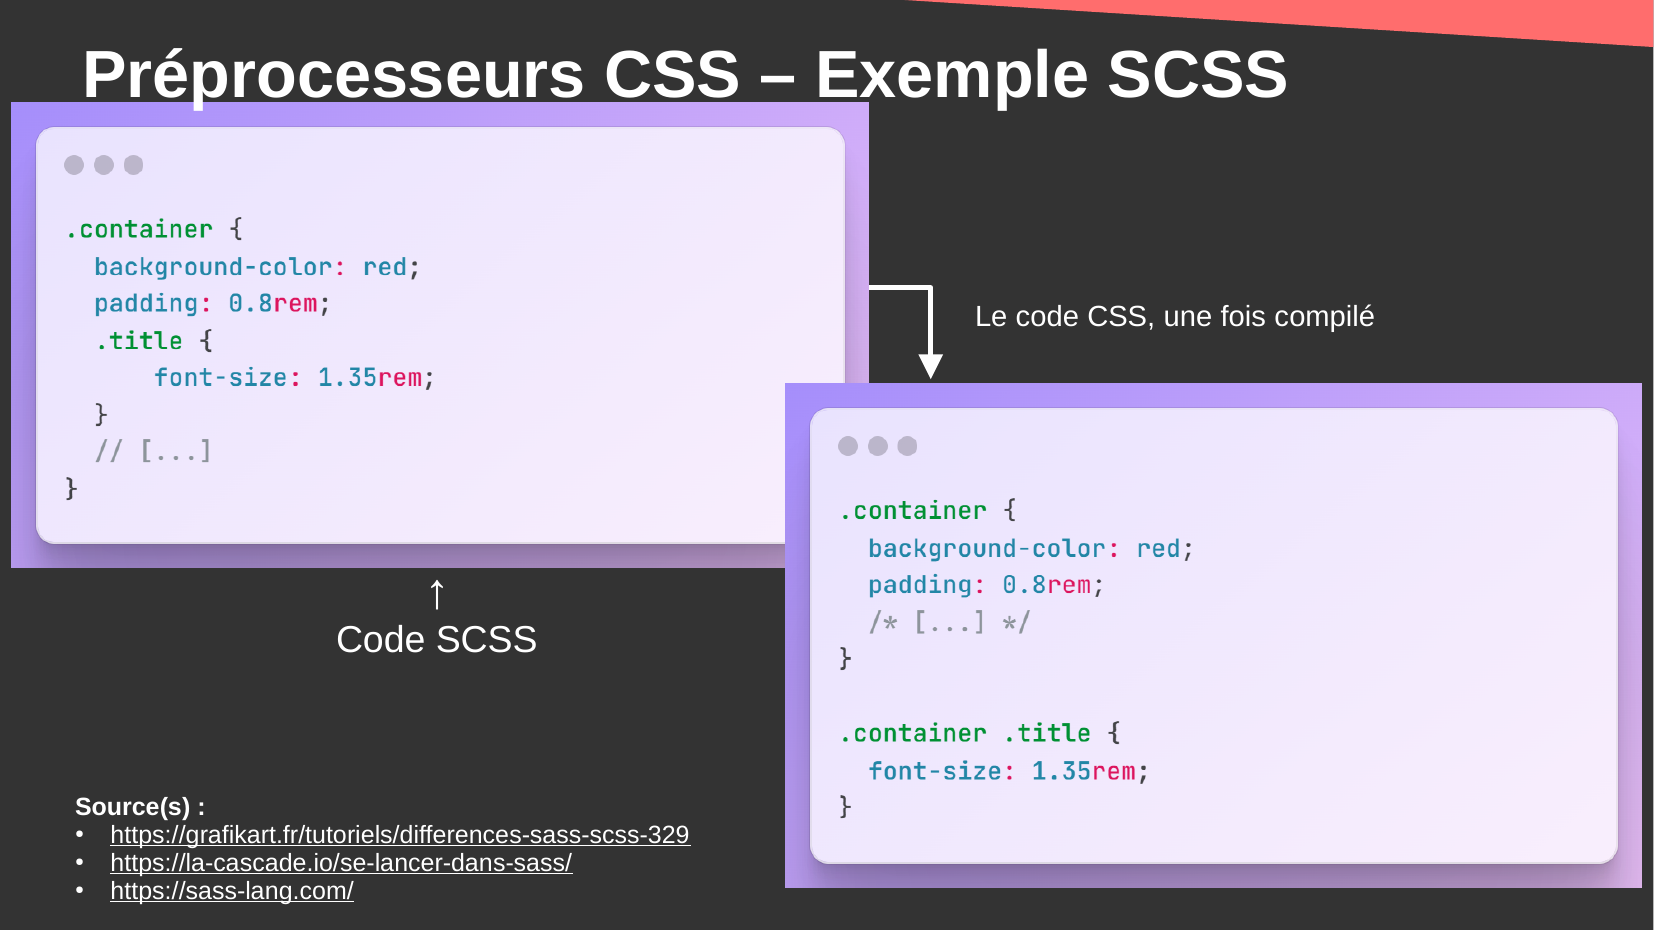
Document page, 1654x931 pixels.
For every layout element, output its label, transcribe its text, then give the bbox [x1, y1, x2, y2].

text_box Le code CSS, une fois compilé [960, 292, 1492, 382]
text_box ↑ Code SCSS [230, 555, 644, 669]
title Préprocesseurs CSS – Exemple SCSS [82, 37, 1571, 114]
picture [11, 102, 1642, 888]
text_box [904, 0, 1654, 48]
text_box Source(s) : https://grafikart.fr/tutoriels/differences-sass-scss-329 https://la-cascade.io/se-lancer-dans-sass/ https://sass-lang.com/ [60, 785, 1546, 929]
